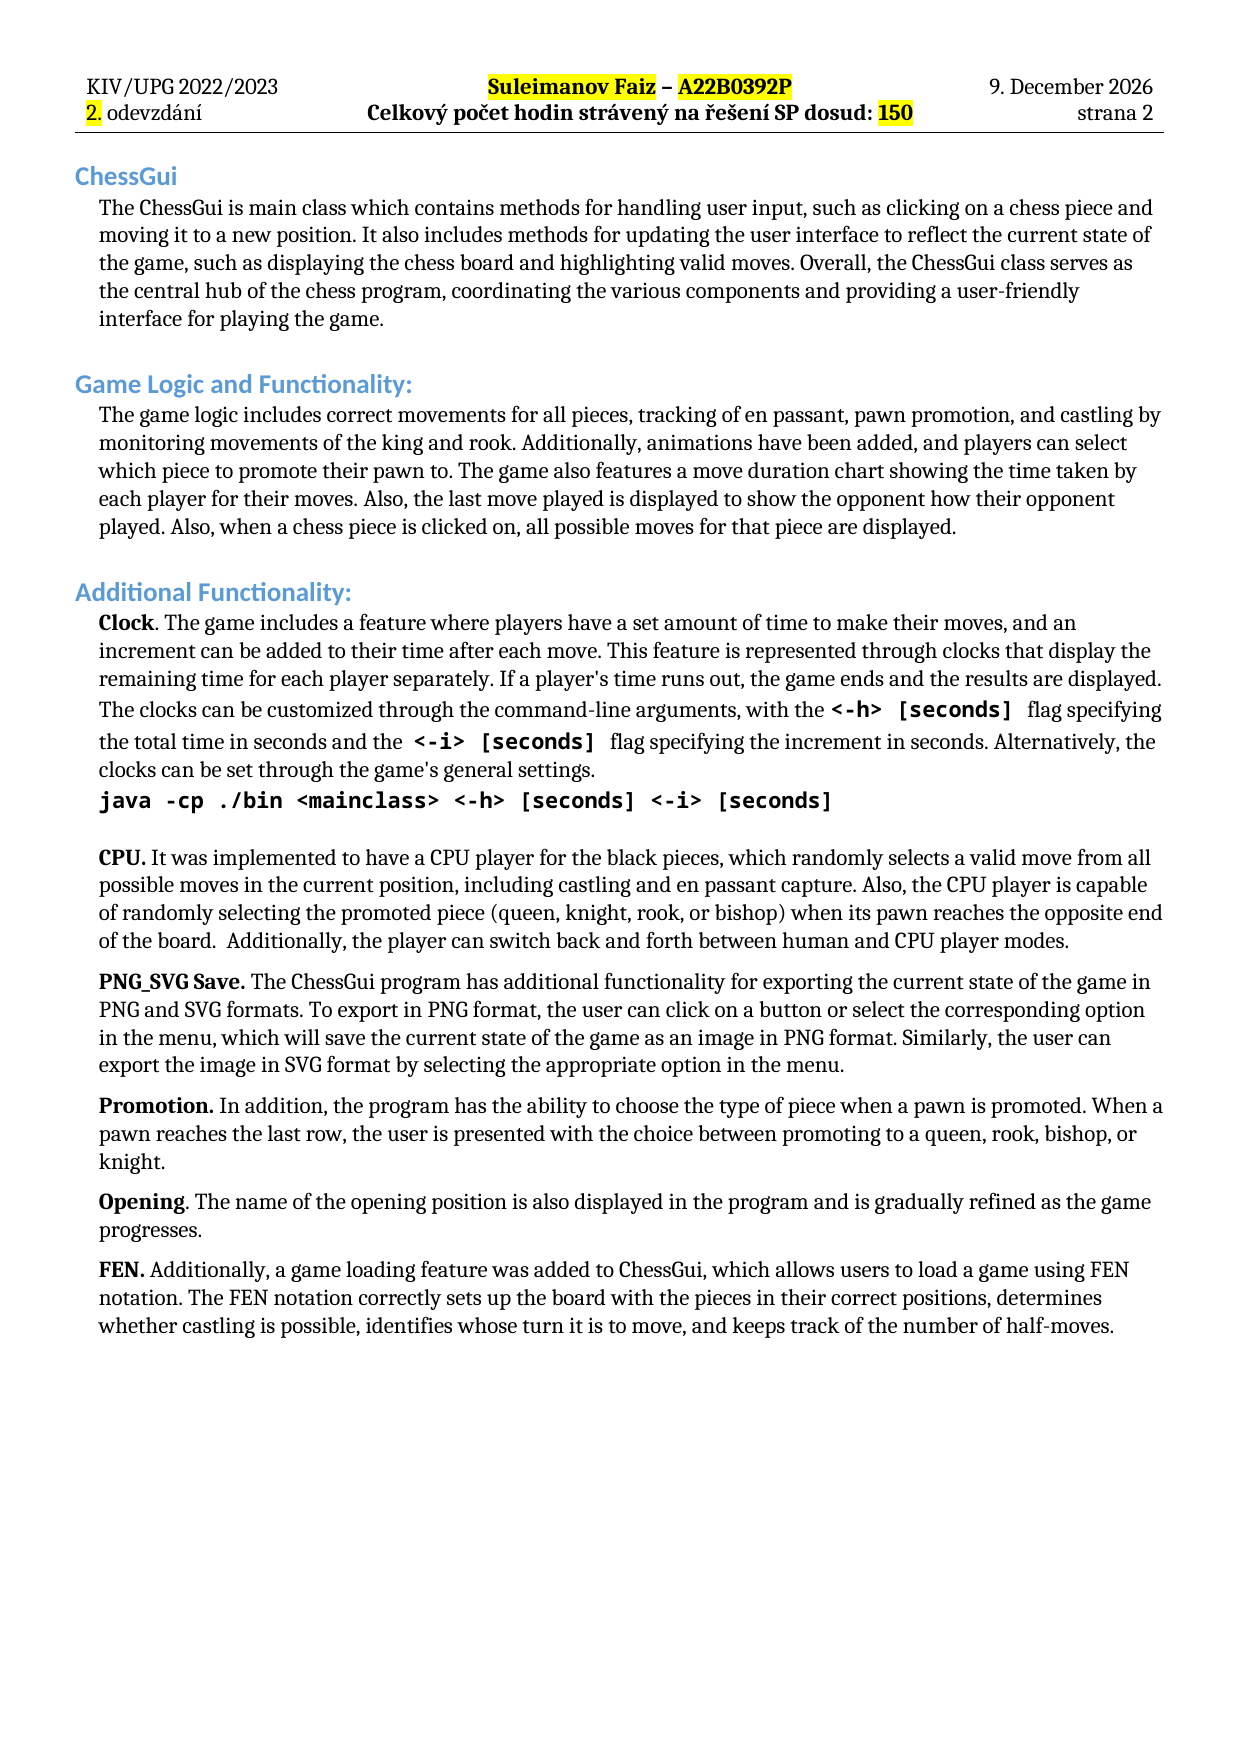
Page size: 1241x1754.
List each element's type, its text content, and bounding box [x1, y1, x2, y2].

text Clock. The game includes a feature where players have a set amount of time to make their moves, and an increment can be added to their time after each move. This feature is represented through clocks that display the remaining time for each player separately. If a player's time runs out, the game ends and the results are displayed. The clocks can be customized through the command-line arguments, with the <-h> [seconds] flag specifying the total time in seconds and the <-i> [seconds] flag specifying the increment in seconds. Alternatively, the clocks can be set through the game's general settings. [99, 610, 1165, 783]
text Opening. The name of the opening position is also displayed in the program and is gradually refined as the game progresses. [99, 1189, 1165, 1243]
text The ChessGui is main class which contains methods for handling user input, such as clicking on a chess piece and moving it to a new position. It also includes methods for updating the user interface to reflect the current state of the game, such as displaying the chess board and highlighting valid moves. Overall, the ChessGui class serves as the central hub of the chess program, coordinating the various components and providing a user-friendly interface for playing the game. [99, 194, 1165, 332]
text The game logic includes correct movements for all pieces, tracking of en passant, pawn promotion, and castling by monitoring movements of the king and rook. Additionally, animations have been added, and players can select which piece to promote their pawn to. The game also features a move duration chart showing the time taken by each player for their moves. Also, the last move played is displayed to show the opponent how their opponent played. Also, when a chess piece is clicked on, all possible moves for that piece are displayed. [99, 402, 1165, 540]
text java -cp ./bin <mainclass> <-h> [seconds] <-i> [seconds] [99, 785, 1165, 815]
text Promotion. In addition, the program has the ability to choose the type of piece when a pawn is promoted. When a pawn reaches the last row, the user is presented with the choice between promoting to a queen, rook, bishop, or knight. [99, 1093, 1165, 1175]
subtitle ChessGui [75, 159, 1165, 192]
subtitle Additional Functionality: [75, 575, 1165, 608]
subtitle Game Logic and Functionality: [75, 367, 1165, 400]
text FEN. Additionally, a game loading feature was added to ChessGui, which allows users to load a game using FEN notation. The FEN notation correctly sets up the board with the pieces in their correct positions, determines whether castling is possible, identifies whose turn it is to move, and keeps track of the number of half-moves. [99, 1257, 1165, 1339]
text CPU. It was implemented to have a CPU player for the black pieces, which randomly selects a valid move from all possible moves in the current position, including castling and en passant capture. Also, the CPU player is capable of randomly selecting the promoted piece (queen, knight, rook, or bishop) when its pawn reaches the opposite end of the board. Additionally, the player can switch back and forth between human and CPU player modes. [99, 844, 1165, 954]
text PNG_SVG Save. The ChessGui program has additional functionality for exporting the current state of the game in PNG and SVG formats. To export in PNG format, the user can click on a button or select the corresponding option in the menu, which will save the current state of the game as an image in PNG format. Similarly, the user can export the image in SVG format by selecting the appropriate option in the menu. [99, 968, 1165, 1079]
